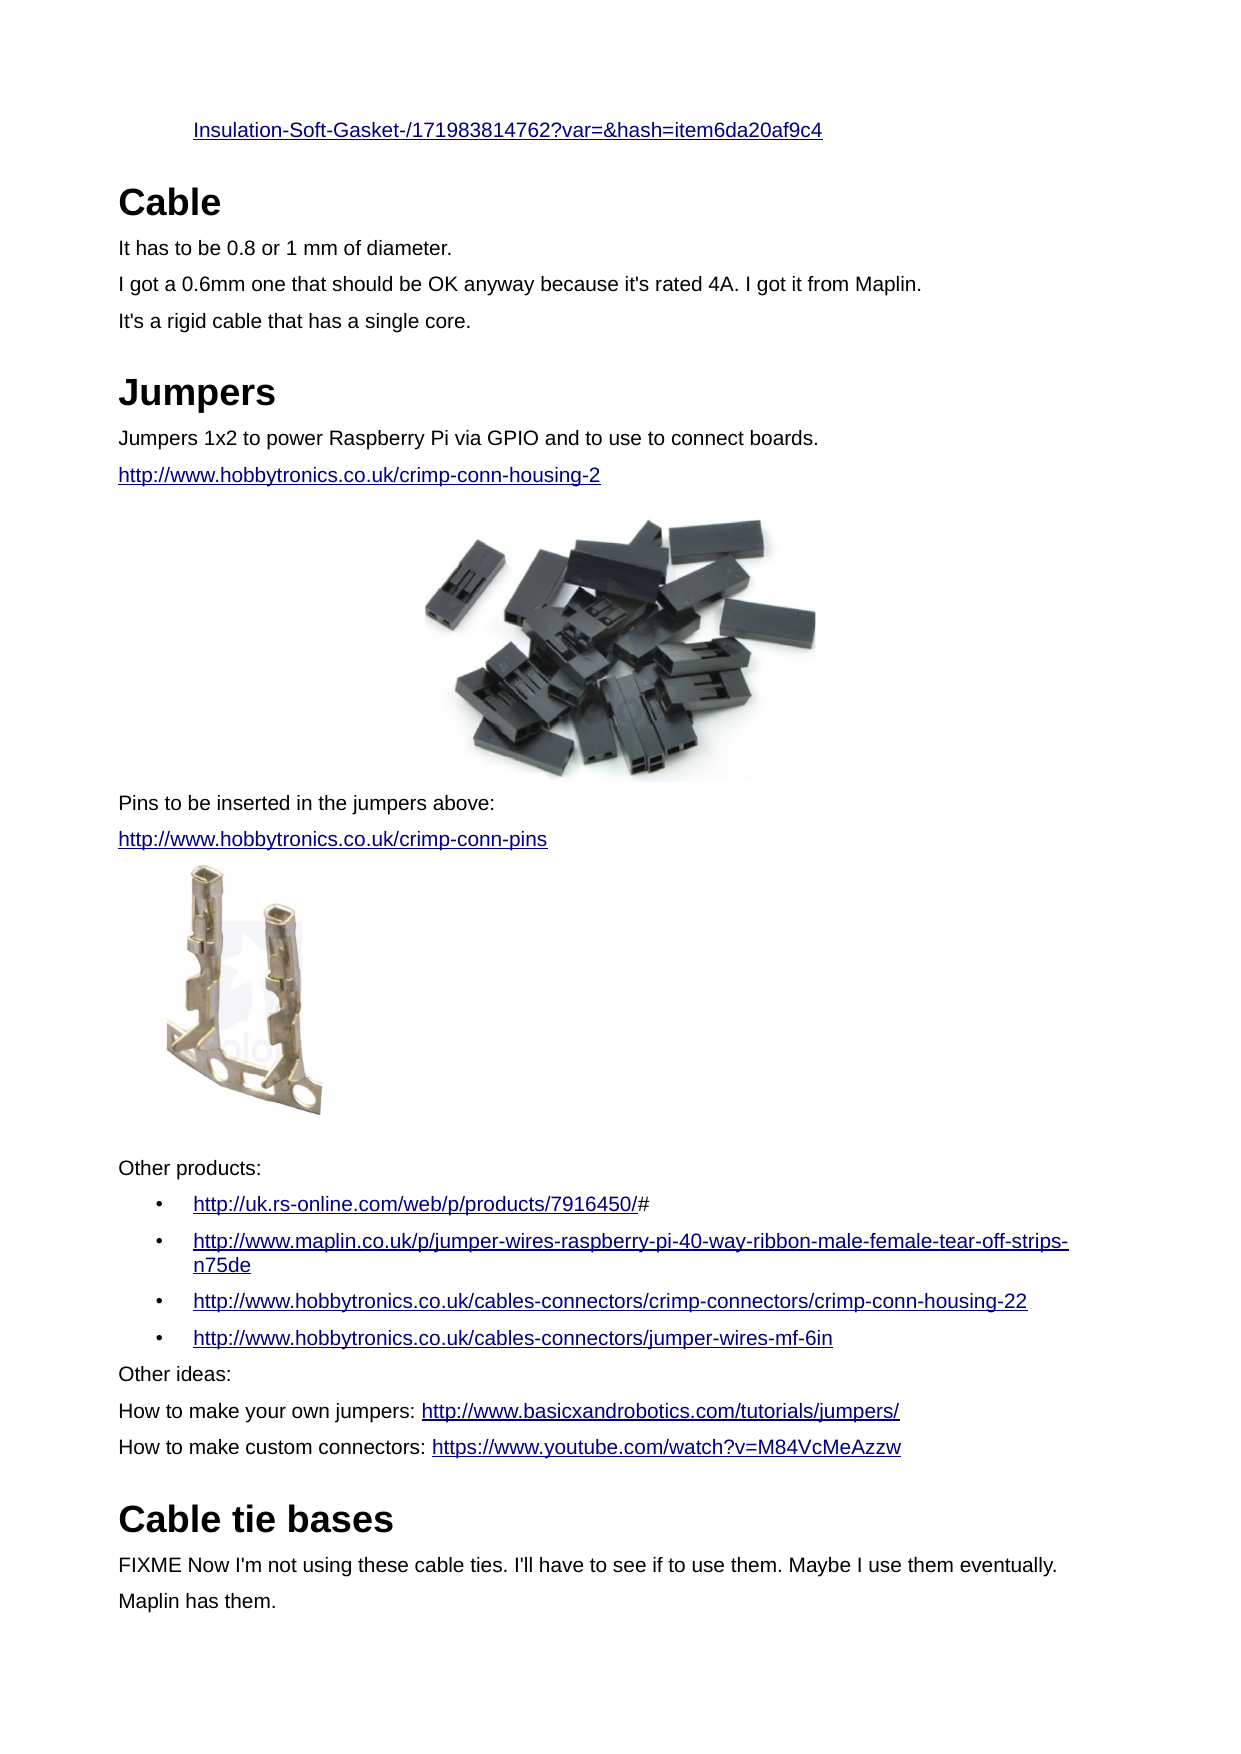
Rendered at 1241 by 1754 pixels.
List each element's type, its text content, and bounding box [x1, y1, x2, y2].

list http://www.hobbytronics.co.uk/cables-connectors/jumper-wires-mf-6in [156, 1326, 1122, 1349]
text FIXME Now I'm not using these cable ties. I'll have to see if to use them. Maybe I use them eventually. [118, 1553, 1122, 1577]
picture [424, 499, 816, 782]
text How to make custom connectors: https://www.youtube.com/watch?v=M84VcMeAzzw [118, 1435, 1122, 1459]
subtitle Cable [118, 179, 1122, 223]
list Insulation-Soft-Gasket-/171983814762?var=&hash=item6da20af9c4 [156, 118, 1122, 142]
text Other ideas: [118, 1362, 1122, 1386]
text http://www.hobbytronics.co.uk/crimp-conn-pins [118, 827, 1122, 851]
subtitle Jumpers [118, 370, 1122, 414]
text How to make your own jumpers: http://www.basicxandrobotics.com/tutorials/jumpers/ [118, 1398, 1122, 1422]
list http://www.hobbytronics.co.uk/cables-connectors/crimp-connectors/crimp-conn-housing-22 [156, 1289, 1122, 1313]
text Pins to be inserted in the jumpers above: [118, 791, 1122, 815]
text Maplin has them. [118, 1589, 1122, 1613]
text http://www.hobbytronics.co.uk/crimp-conn-housing-2 [118, 463, 1122, 487]
list http://uk.rs-online.com/web/p/products/7916450/# [156, 1192, 1122, 1216]
picture [148, 864, 346, 1115]
subtitle Cable tie bases [118, 1496, 1122, 1540]
text It has to be 0.8 or 1 mm of diameter. [118, 236, 1122, 260]
list http://www.maplin.co.uk/p/jumper-wires-raspberry-pi-40-way-ribbon-male-female-tear-off-strips-n75de [156, 1228, 1122, 1276]
text Other products: [118, 1155, 1122, 1179]
text I got a 0.6mm one that should be OK anyway because it's rated 4A. I got it from Maplin. [118, 272, 1122, 296]
text It's a rigid cable that has a single core. [118, 309, 1122, 333]
text Jumpers 1x2 to power Raspberry Pi via GPIO and to use to connect boards. [118, 426, 1122, 450]
